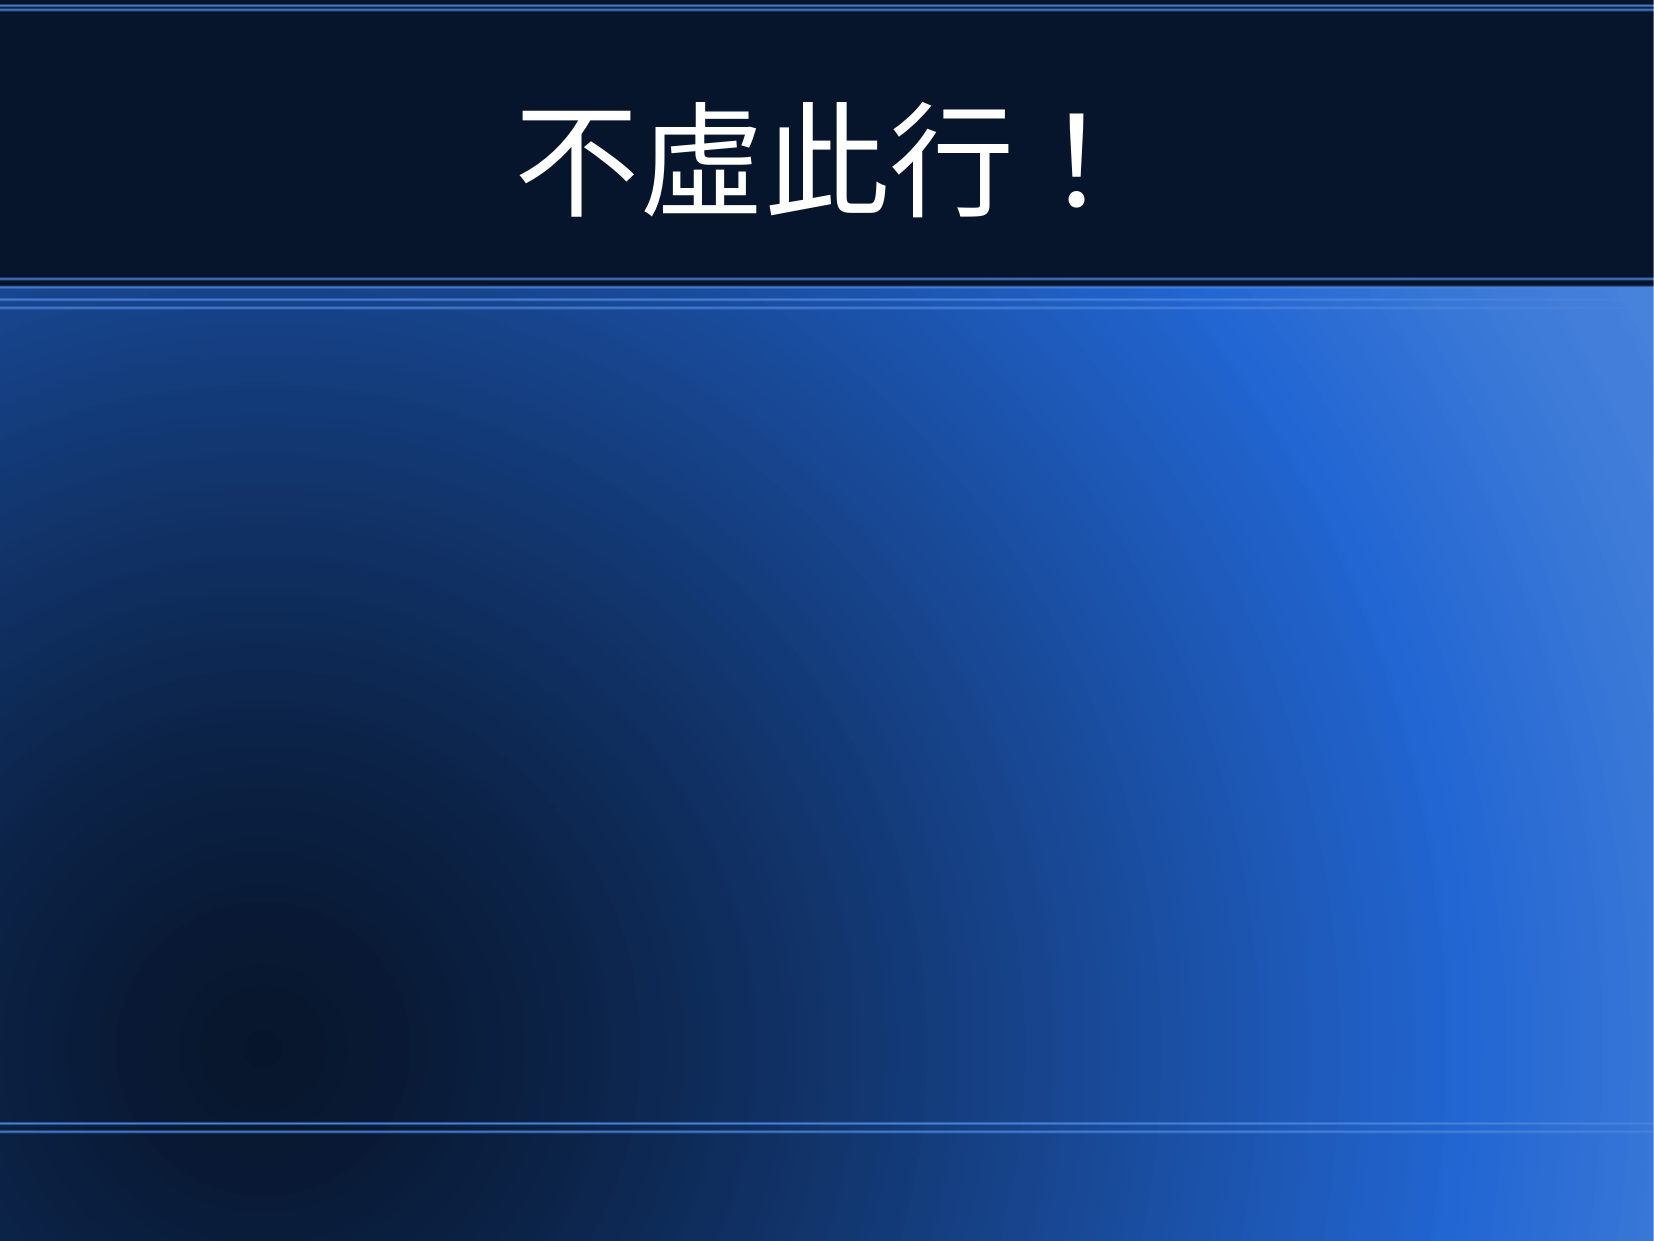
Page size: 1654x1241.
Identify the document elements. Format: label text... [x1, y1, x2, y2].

title 不虛此行！ [82, 49, 1571, 257]
picture [0, 0, 1654, 1241]
